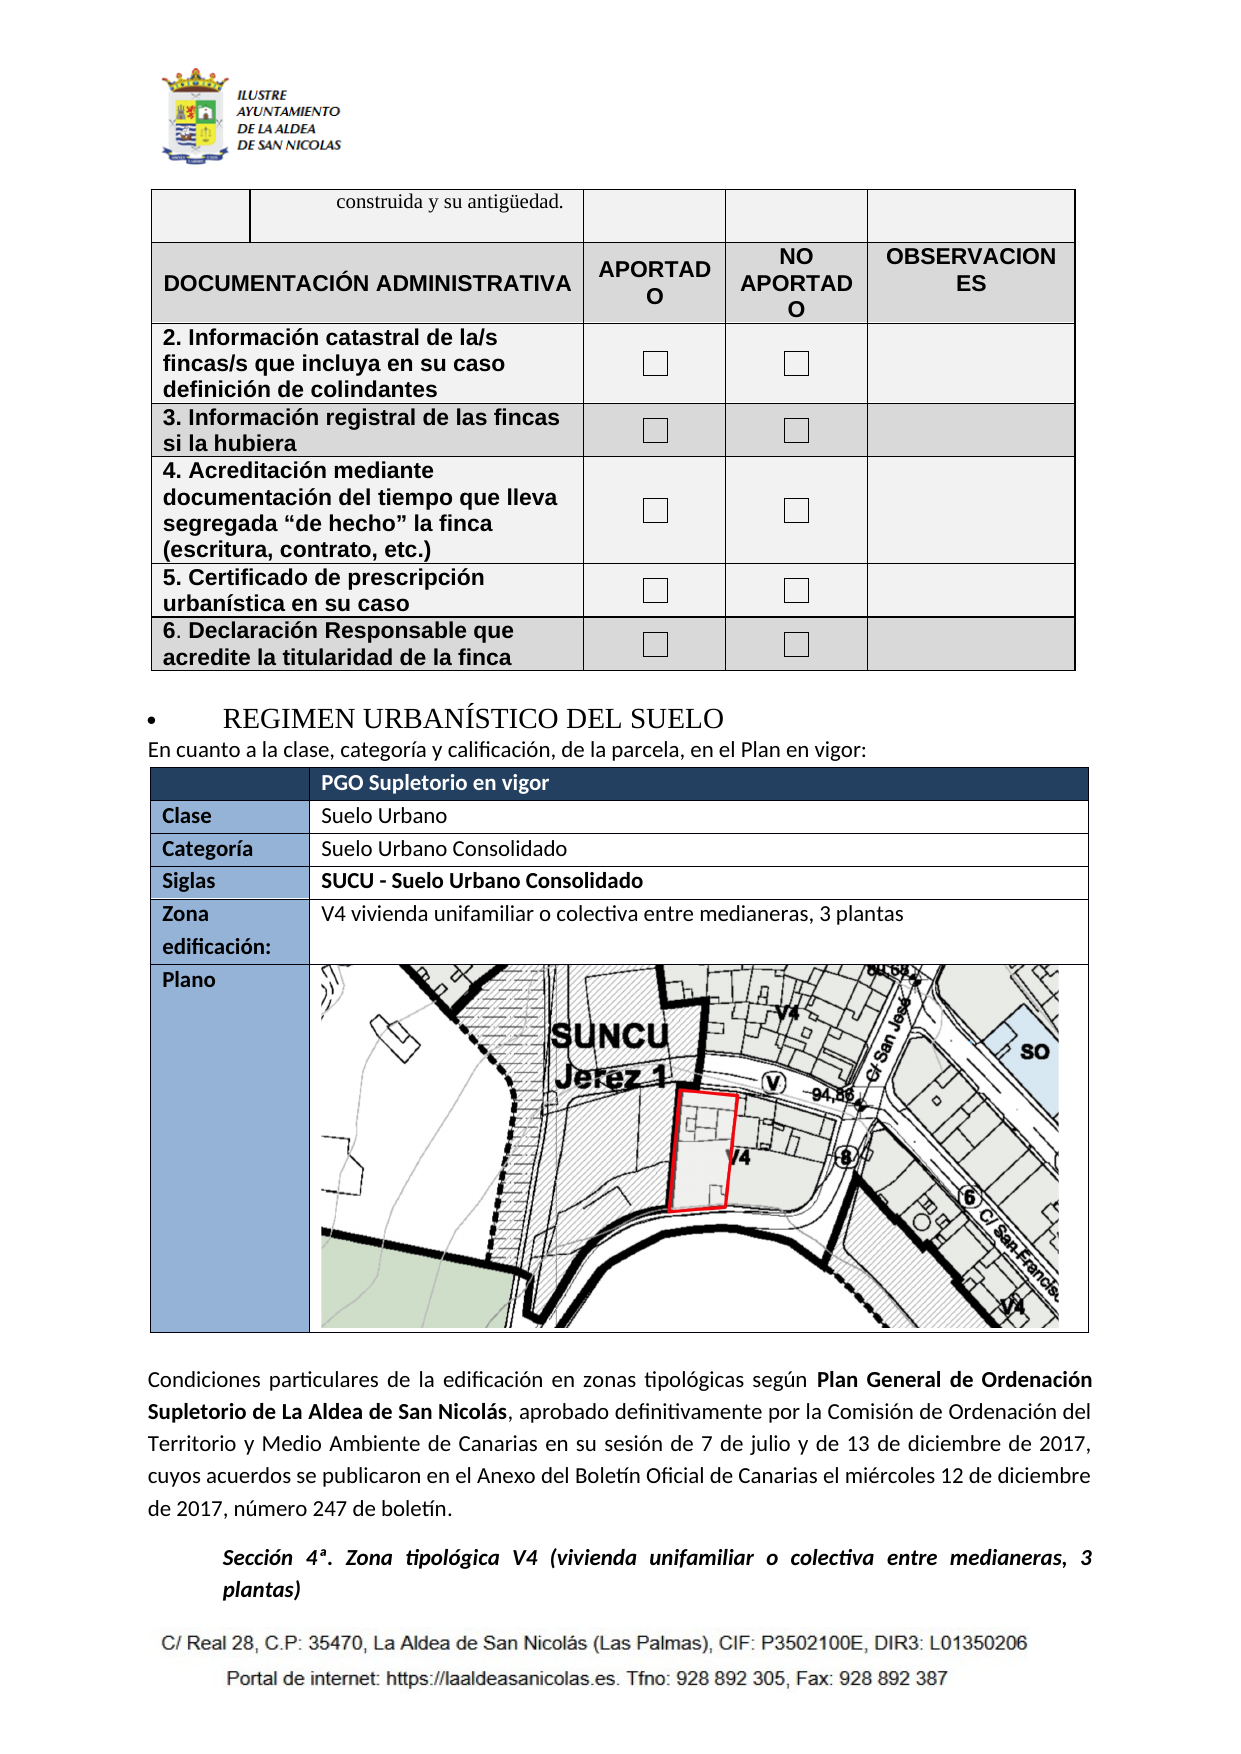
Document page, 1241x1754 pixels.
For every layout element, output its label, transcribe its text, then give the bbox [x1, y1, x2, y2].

table_cell [584, 618, 725, 670]
table_header PGO Supletorio en vigor [310, 768, 1088, 800]
table_cell [584, 324, 725, 402]
table_cell [310, 965, 1088, 1332]
table_cell 4. Acreditación mediante documentación del tiempo que lleva segregada “de hecho” la finca (escritura, contrato, etc.) [152, 457, 583, 563]
table_cell [868, 324, 1074, 402]
table_cell [868, 618, 1074, 670]
table_cell [584, 190, 725, 242]
table_cell [868, 404, 1074, 456]
table_cell Suelo Urbano Consolidado [310, 834, 1088, 866]
table_cell [868, 564, 1074, 616]
table_cell OBSERVACIONES [868, 243, 1074, 322]
table_cell SUCU - Suelo Urbano Consolidado [310, 867, 1088, 898]
table_cell Zona edificación: [151, 900, 309, 964]
picture [322, 965, 1058, 1327]
table_cell [726, 457, 867, 563]
table_cell [868, 457, 1074, 563]
table_cell [726, 324, 867, 402]
table_cell [726, 618, 867, 670]
table_cell Siglas [151, 867, 309, 898]
table_cell [726, 190, 867, 242]
table_cell [152, 190, 249, 242]
table_cell 3. Información registral de las fincas si la hubiera [152, 404, 583, 456]
table_cell V4 vivienda unifamiliar o colectiva entre medianeras, 3 plantas [310, 900, 1088, 964]
table_cell 2. Información catastral de la/s fincas/s que incluya en su caso definición de colindantes [152, 324, 583, 402]
text Condiciones particulares de la edificación en zonas tipológicas según Plan General de Ordenación Supletorio de La Aldea de San Nicolás, aprobado definitivamente por la Comisión de Ordenación del Territorio y Medio Ambiente de Canarias en su sesión de 7 de julio y de 13 de diciembre de 2017, cuyos acuerdos se publicaron en el Anexo del Boletín Oficial de Canarias el miércoles 12 de diciembre de 2017, número 247 de boletín. [148, 1365, 1093, 1522]
picture [148, 60, 357, 172]
table_cell construida y su antigüedad. [251, 190, 583, 242]
table_cell APORTADO [584, 243, 725, 322]
table_cell [726, 404, 867, 456]
table_cell Clase [151, 801, 309, 833]
table_cell [584, 404, 725, 456]
table_cell DOCUMENTACIÓN ADMINISTRATIVA [152, 243, 583, 322]
table_cell NO APORTADO [726, 243, 867, 322]
text En cuanto a la clase, categoría y calificación, de la parcela, en el Plan en vigor: [148, 735, 1093, 763]
table_cell [584, 457, 725, 563]
table_cell 5. Certificado de prescripción urbanística en su caso [152, 564, 583, 616]
picture [149, 1627, 1034, 1694]
table_cell Suelo Urbano [310, 801, 1088, 833]
table_cell [868, 190, 1074, 242]
table_cell Categoría [151, 834, 309, 866]
text Sección 4ª. Zona tipológica V4 (vivienda unifamiliar o colectiva entre medianeras, 3 plantas) [223, 1543, 1093, 1604]
table_header [151, 768, 309, 800]
table_cell [726, 564, 867, 616]
table_cell [584, 564, 725, 616]
table_cell Plano [151, 965, 309, 1332]
subtitle REGIMEN URBANÍSTICO DEL SUELO [148, 701, 1093, 735]
table_cell 6. Declaración Responsable que acredite la titularidad de la finca [152, 618, 583, 670]
